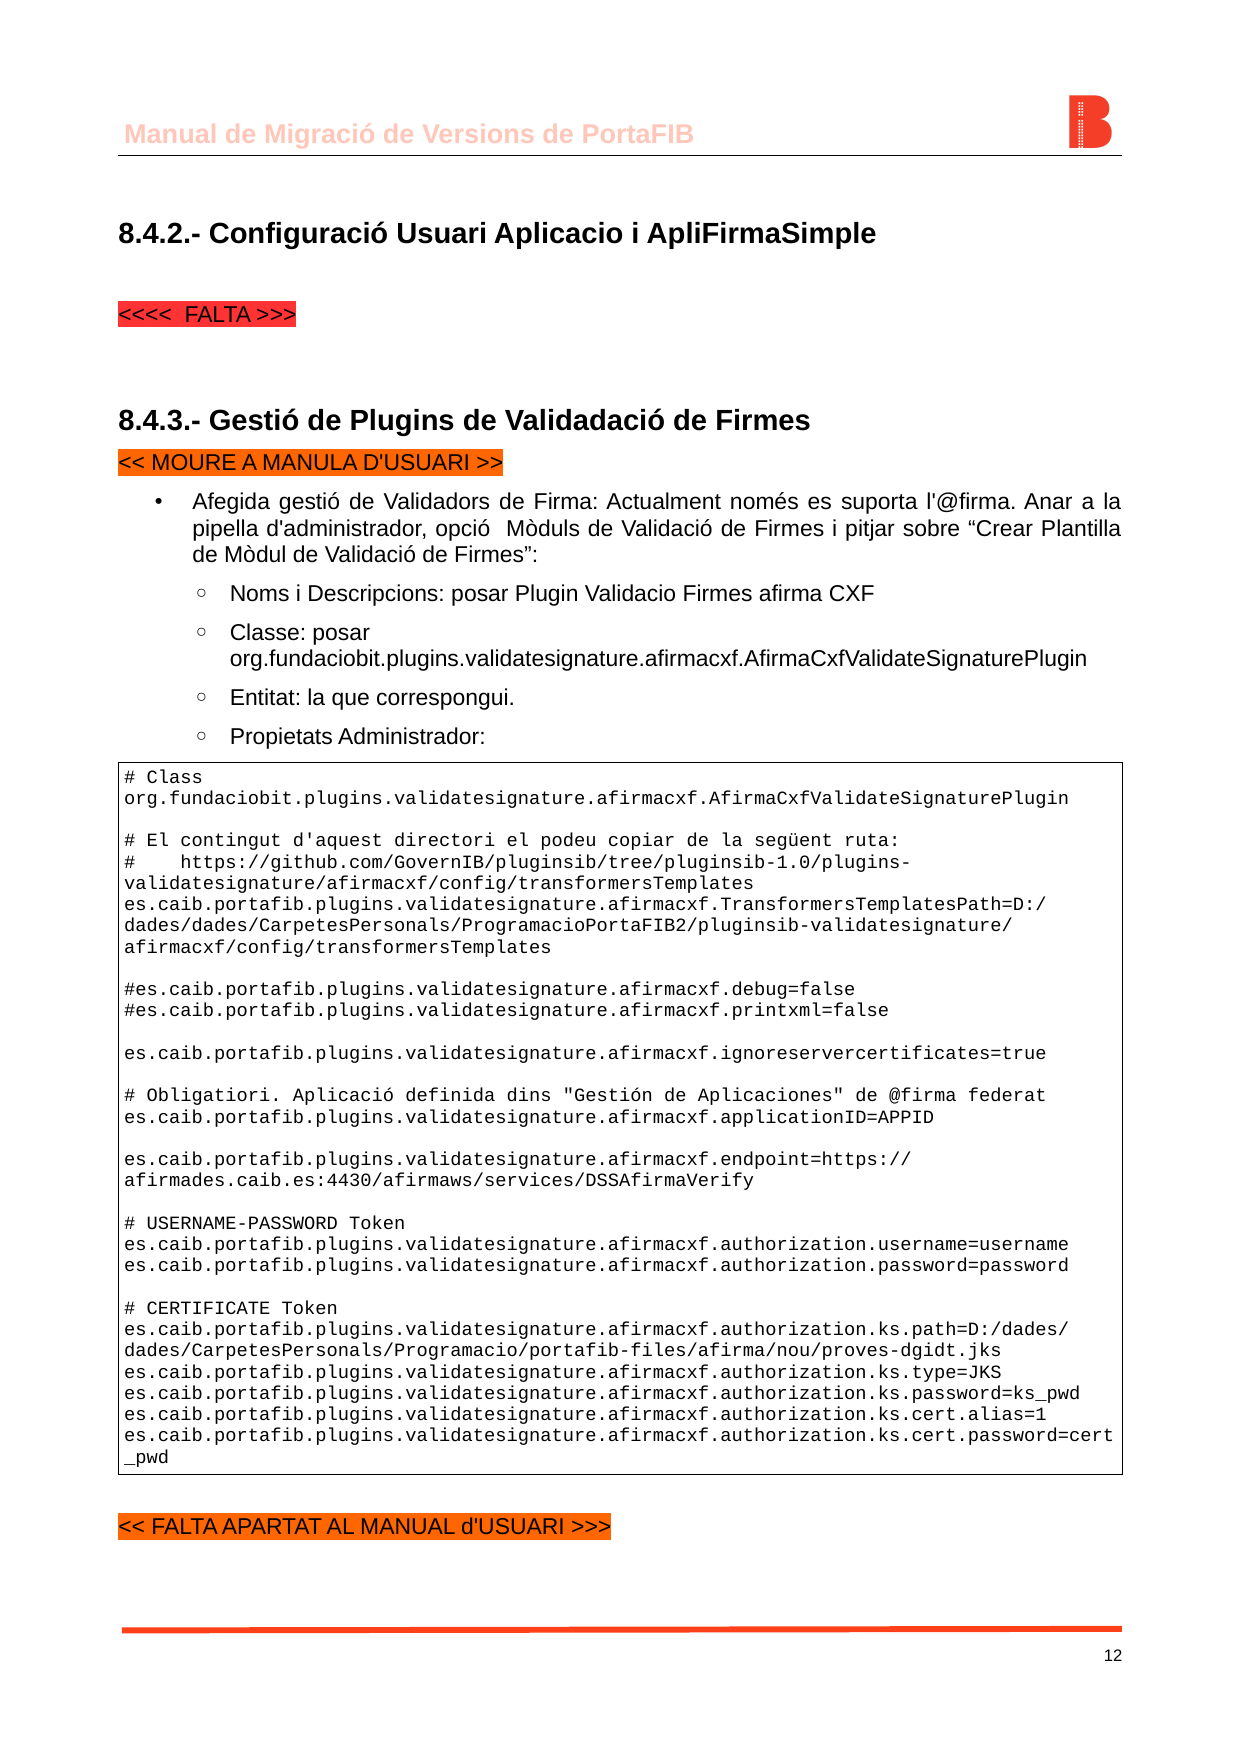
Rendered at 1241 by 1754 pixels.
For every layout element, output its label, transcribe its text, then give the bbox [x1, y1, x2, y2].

text <<<< FALTA >>> [118, 301, 1122, 327]
picture [1063, 94, 1117, 150]
subtitle Configuració Usuari Aplicacio i ApliFirmaSimple [118, 216, 1122, 249]
list Propietats Administrador: [192, 723, 1122, 749]
subtitle Gestió de Plugins de Validadació de Firmes [118, 403, 1122, 437]
list Afegida gestió de Validadors de Firma: Actualment només es suporta l'@firma. Anar a la pipella d'administrador, opció Mòduls de Validació de Firmes i pitjar sobre “Crear Plantilla de Mòdul de Validació de Firmes”: [154, 488, 1122, 567]
text << FALTA APARTAT AL MANUAL d'USUARI >>> [118, 1513, 1122, 1540]
text << MOURE A MANULA D'USUARI >> [118, 449, 1122, 476]
list Classe: posar org.fundaciobit.plugins.validatesignature.afirmacxf.AfirmaCxfValidateSignaturePlugin [192, 619, 1122, 671]
table_header # Class org.fundaciobit.plugins.validatesignature.afirmacxf.AfirmaCxfValidateSignaturePlugin # El contingut d'aquest directori el podeu copiar de la següent ruta: # https://github.com/GovernIB/pluginsib/tree/pluginsib-1.0/plugins-validatesignature/afirmacxf/config/transformersTemplates es.caib.portafib.plugins.validatesignature.afirmacxf.TransformersTemplatesPath=D:/dades/dades/CarpetesPersonals/ProgramacioPortaFIB2/pluginsib-validatesignature/afirmacxf/config/transformersTemplates #es.caib.portafib.plugins.validatesignature.afirmacxf.debug=false #es.caib.portafib.plugins.validatesignature.afirmacxf.printxml=false es.caib.portafib.plugins.validatesignature.afirmacxf.ignoreservercertificates=true # Obligatiori. Aplicació definida dins "Gestión de Aplicaciones" de @firma federat es.caib.portafib.plugins.validatesignature.afirmacxf.applicationID=APPID es.caib.portafib.plugins.validatesignature.afirmacxf.endpoint=https://afirmades.caib.es:4430/afirmaws/services/DSSAfirmaVerify # USERNAME-PASSWORD Token es.caib.portafib.plugins.validatesignature.afirmacxf.authorization.username=username es.caib.portafib.plugins.validatesignature.afirmacxf.authorization.password=password # CERTIFICATE Token es.caib.portafib.plugins.validatesignature.afirmacxf.authorization.ks.path=D:/dades/dades/CarpetesPersonals/Programacio/portafib-files/afirma/nou/proves-dgidt.jks es.caib.portafib.plugins.validatesignature.afirmacxf.authorization.ks.type=JKS es.caib.portafib.plugins.validatesignature.afirmacxf.authorization.ks.password=ks_pwd es.caib.portafib.plugins.validatesignature.afirmacxf.authorization.ks.cert.alias=1 es.caib.portafib.plugins.validatesignature.afirmacxf.authorization.ks.cert.password=cert_pwd [119, 763, 1122, 1474]
list Noms i Descripcions: posar Plugin Validacio Firmes afirma CXF [192, 580, 1122, 606]
list Entitat: la que correspongui. [192, 684, 1122, 710]
